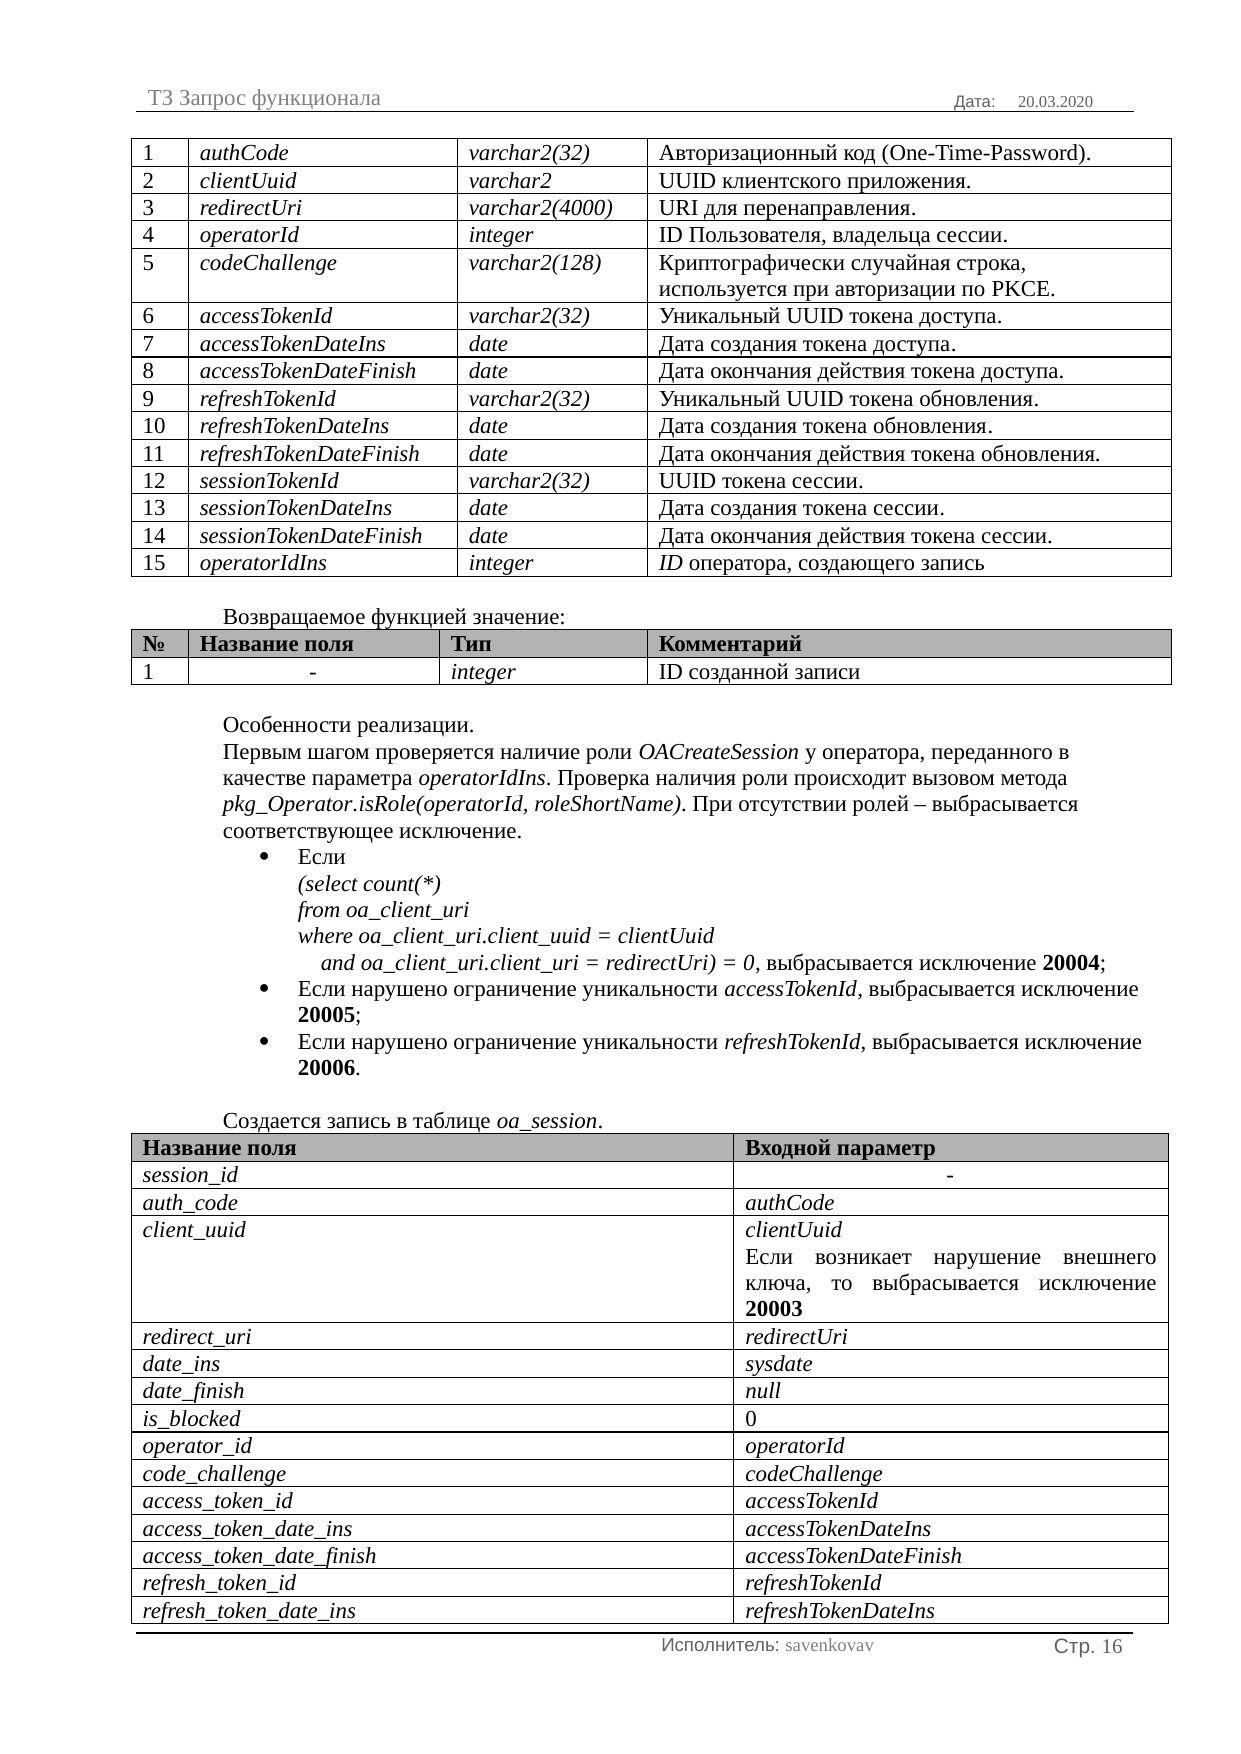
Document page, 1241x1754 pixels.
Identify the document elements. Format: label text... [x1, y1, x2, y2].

table_cell session_id [132, 1162, 733, 1188]
table_cell access_token_date_finish [132, 1542, 733, 1568]
table_header Входной параметр [734, 1134, 1168, 1161]
table_cell accessTokenDateIns [734, 1515, 1168, 1541]
table_cell codeChallenge [189, 249, 457, 302]
table_cell 2 [132, 167, 188, 193]
table_cell 7 [132, 330, 188, 356]
table_cell integer [458, 549, 647, 576]
table_cell operator_id [132, 1433, 733, 1459]
table_cell date_ins [132, 1350, 733, 1377]
table_cell redirectUri [189, 194, 457, 220]
table_cell 1 [132, 139, 188, 166]
table_cell authСode [734, 1189, 1168, 1215]
table_cell 0 [734, 1405, 1168, 1431]
table_cell Уникальный UUID токена доступа. [648, 303, 1171, 329]
table_cell - [734, 1162, 1168, 1188]
table_cell accessTokenId [734, 1487, 1168, 1513]
table_cell ID оператора, создающего запись [648, 549, 1171, 576]
table_cell auth_code [132, 1189, 733, 1215]
table_cell integer [440, 658, 647, 684]
table_cell integer [458, 221, 647, 248]
table_cell null [734, 1378, 1168, 1404]
table_cell sessionTokenId [189, 467, 457, 493]
list Если (select count(*) from oa_client_uri where oa_client_uri.client_uuid = clientUuid and oa_client_uri.client_uri = redirectUri) = 0, выбрасывается исключение 20004; [260, 843, 1152, 975]
table_cell date [458, 494, 647, 521]
table_cell 8 [132, 358, 188, 384]
table_cell refreshTokenDateFinish [189, 440, 457, 466]
table_header № [132, 630, 188, 657]
table_cell 14 [132, 522, 188, 548]
list Если нарушено ограничение уникальности refreshTokenId, выбрасывается исключение 20006. [260, 1028, 1152, 1080]
table_cell is_blocked [132, 1405, 733, 1431]
table_cell accessTokenDateFinish [734, 1542, 1168, 1568]
table_cell redirectUri [734, 1323, 1168, 1349]
table_cell ID Пользователя, владельца сессии. [648, 221, 1171, 248]
table_cell Дата окончания действия токена сессии. [648, 522, 1171, 548]
table_cell varchar2(32) [458, 303, 647, 329]
table_cell 13 [132, 494, 188, 521]
table_cell 5 [132, 249, 188, 302]
table_cell 6 [132, 303, 188, 329]
table_cell Уникальный UUID токена обновления. [648, 385, 1171, 411]
table_cell Авторизационный код (One-Time-Password). [648, 139, 1171, 166]
table_cell Дата окончания действия токена обновления. [648, 440, 1171, 466]
table_cell Криптографически случайная строка, используется при авторизации по PKCE. [648, 249, 1171, 302]
table_cell sysdate [734, 1350, 1168, 1377]
list Если нарушено ограничение уникальности accessTokenId, выбрасывается исключение 20005; [260, 975, 1152, 1028]
table_cell varchar2(32) [458, 467, 647, 493]
table_cell sessionTokenDateIns [189, 494, 457, 521]
table_cell clientUuid [189, 167, 457, 193]
table_cell date [458, 440, 647, 466]
table_cell UUID токена сессии. [648, 467, 1171, 493]
table_cell 11 [132, 440, 188, 466]
table_cell date [458, 412, 647, 438]
table_cell codeChallenge [734, 1460, 1168, 1486]
table_cell accessTokenId [189, 303, 457, 329]
text Возвращаемое функцией значение: [223, 603, 1152, 629]
table_cell date [458, 522, 647, 548]
table_cell Дата создания токена доступа. [648, 330, 1171, 356]
table_cell URI для перенаправления. [648, 194, 1171, 220]
table_header Тип [440, 630, 647, 657]
table_cell code_challenge [132, 1460, 733, 1486]
table_cell date [458, 358, 647, 384]
table_header Комментарий [648, 630, 1171, 657]
table_cell operatorId [189, 221, 457, 248]
table_cell varchar2(4000) [458, 194, 647, 220]
table_cell accessTokenDateFinish [189, 358, 457, 384]
table_cell Дата создания токена обновления. [648, 412, 1171, 438]
table_cell sessionTokenDateFinish [189, 522, 457, 548]
table_header Название поля [132, 1134, 733, 1161]
table_cell Дата окончания действия токена доступа. [648, 358, 1171, 384]
table_cell date [458, 330, 647, 356]
table_cell UUID клиентского приложения. [648, 167, 1171, 193]
table_cell 1 [132, 658, 188, 684]
table_cell varchar2(32) [458, 385, 647, 411]
table_cell varchar2(128) [458, 249, 647, 302]
table_cell access_token_date_ins [132, 1515, 733, 1541]
table_cell refresh_token_date_ins [132, 1597, 733, 1623]
table_cell authСode [189, 139, 457, 166]
table_cell client_uuid [132, 1216, 733, 1322]
table_cell 4 [132, 221, 188, 248]
table_cell varchar2(32) [458, 139, 647, 166]
table_cell Дата создания токена сессии. [648, 494, 1171, 521]
table_cell accessTokenDateIns [189, 330, 457, 356]
table_cell 3 [132, 194, 188, 220]
text Особенности реализации. [223, 711, 1152, 738]
table_cell refreshTokenId [189, 385, 457, 411]
table_cell operatorId [734, 1433, 1168, 1459]
table_cell refreshTokenDateIns [734, 1597, 1168, 1623]
table_cell 15 [132, 549, 188, 576]
table_cell clientUuid Если возникает нарушение внешнего ключа, то выбрасывается исключение 20003 [734, 1216, 1168, 1322]
table_cell access_token_id [132, 1487, 733, 1513]
table_cell refreshTokenDateIns [189, 412, 457, 438]
table_cell 12 [132, 467, 188, 493]
table_cell varchar2 [458, 167, 647, 193]
table_cell refresh_token_id [132, 1569, 733, 1596]
table_cell 10 [132, 412, 188, 438]
table_header Название поля [189, 630, 439, 657]
text Создается запись в таблице oa_session. [223, 1107, 1152, 1133]
table_cell ID созданной записи [648, 658, 1171, 684]
table_cell operatorIdIns [189, 549, 457, 576]
table_cell refreshTokenId [734, 1569, 1168, 1596]
table_cell redirect_uri [132, 1323, 733, 1349]
table_cell 9 [132, 385, 188, 411]
table_cell - [189, 658, 439, 684]
text Первым шагом проверяется наличие роли OACreateSession у оператора, переданного в качестве параметра operatorIdIns. Проверка наличия роли происходит вызовом метода pkg_Operator.isRole(operatorId, roleShortName). При отсутствии ролей – выбрасывается соответствующее исключение. [223, 738, 1152, 843]
table_cell date_finish [132, 1378, 733, 1404]
